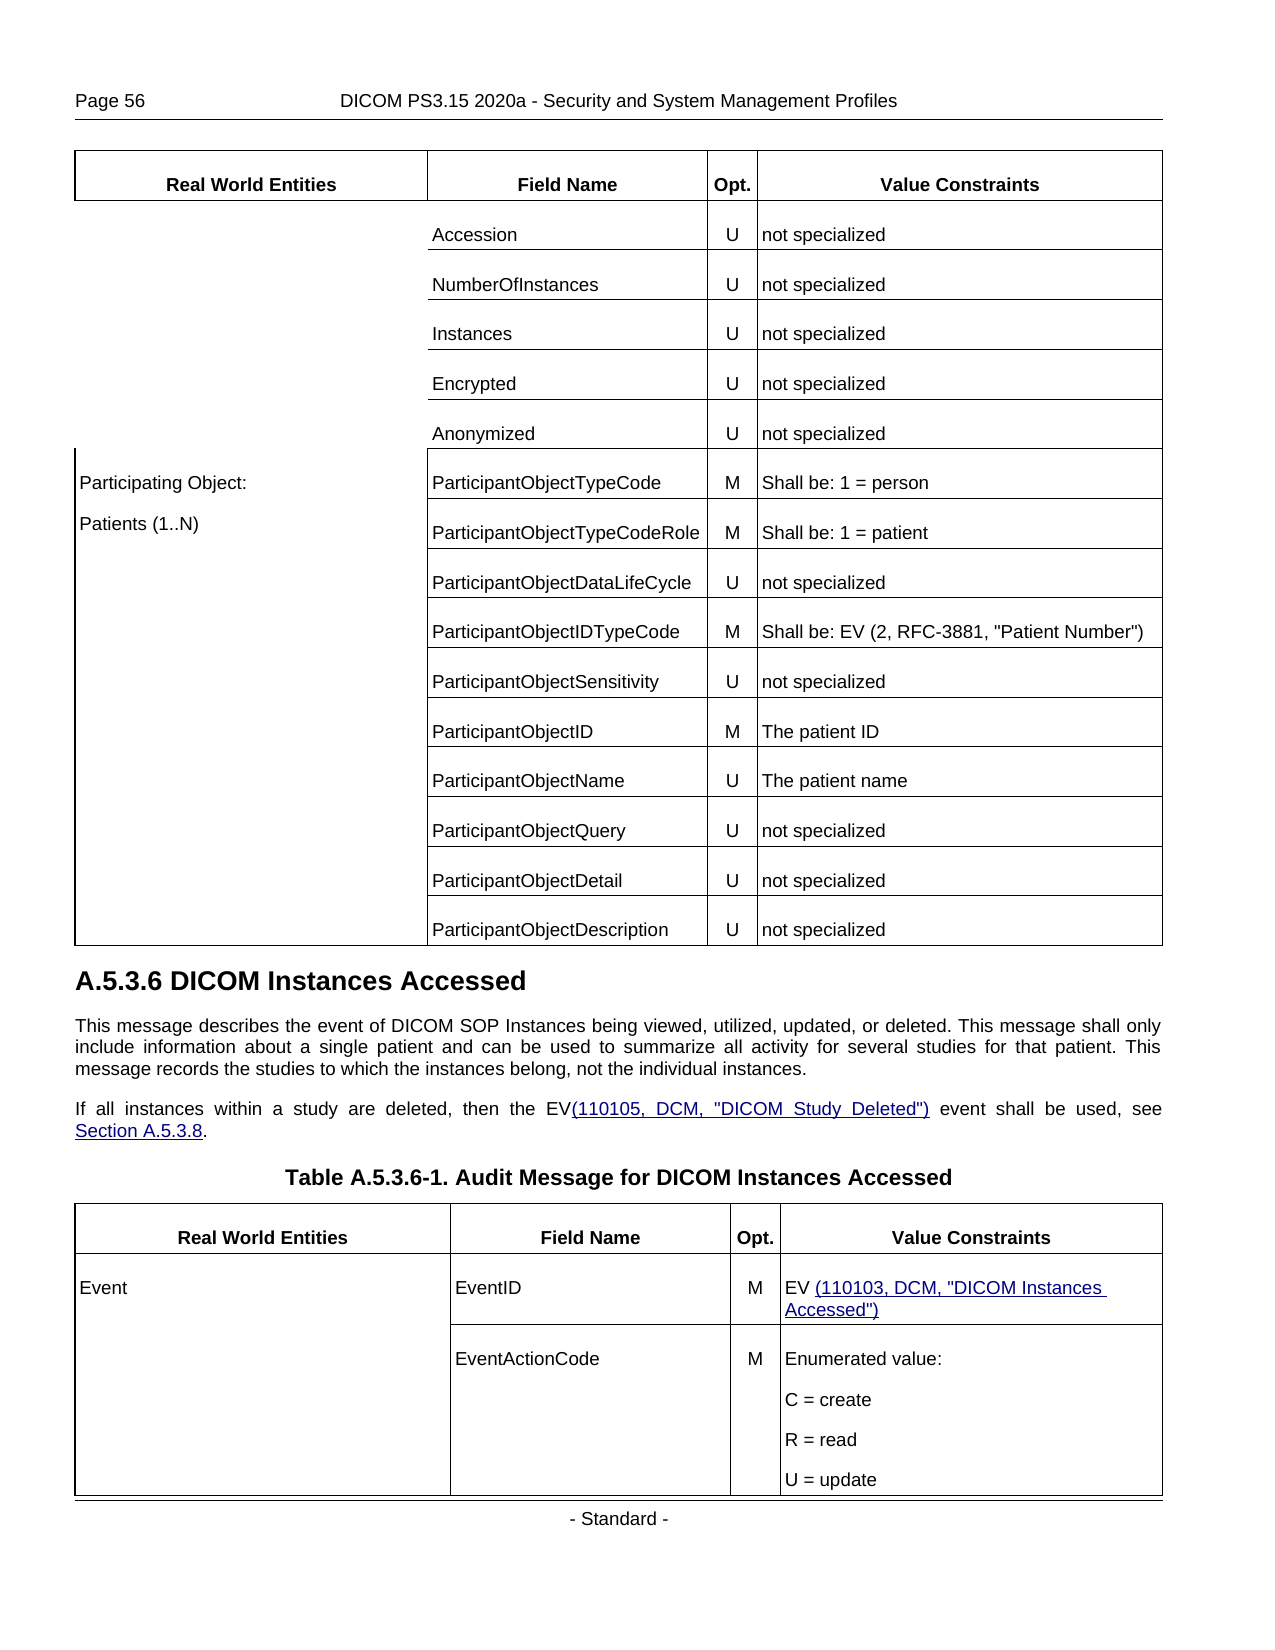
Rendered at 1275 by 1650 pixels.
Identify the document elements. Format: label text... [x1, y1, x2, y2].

table_cell Event [76, 1254, 450, 1495]
table_header Value Constraints [758, 151, 1162, 200]
table_cell not specialized [758, 201, 1162, 249]
table_cell U [708, 797, 757, 846]
table_cell not specialized [758, 300, 1162, 349]
table_cell not specialized [758, 250, 1162, 299]
table_cell ParticipantObjectName [428, 747, 707, 796]
table_cell ParticipantObjectDescription [428, 896, 707, 945]
text A.5.3.6 DICOM Instances Accessed [75, 965, 1162, 996]
table_cell Shall be: EV (2, RFC-3881, "Patient Number") [758, 598, 1162, 647]
table_cell Encrypted [428, 350, 707, 398]
table_cell ParticipantObjectIDTypeCode [428, 598, 707, 647]
table_cell ParticipantObjectTypeCodeRole [428, 499, 707, 547]
table_cell The patient name [758, 747, 1162, 796]
table_cell M [708, 598, 757, 647]
table_cell not specialized [758, 896, 1162, 945]
table_cell U [708, 250, 757, 299]
table_cell Instances [428, 300, 707, 349]
table_cell Shall be: 1 = person [758, 449, 1162, 498]
table_cell U [708, 847, 757, 895]
table_header Real World Entities [76, 1204, 450, 1253]
table_cell U [708, 648, 757, 697]
table_cell not specialized [758, 797, 1162, 846]
table_cell U [708, 896, 757, 945]
text If all instances within a study are deleted, then the EV(110105, DCM, "DICOM Study Deleted") event shall be used, see Section A.5.3.8. [75, 1098, 1162, 1141]
table_cell U [708, 747, 757, 796]
table_cell Shall be: 1 = patient [758, 499, 1162, 547]
table_cell ParticipantObjectDetail [428, 847, 707, 895]
text Table A.5.3.6-1. Audit Message for DICOM Instances Accessed [75, 1164, 1162, 1190]
table_header Value Constraints [781, 1204, 1162, 1253]
table_cell ParticipantObjectDataLifeCycle [428, 549, 707, 597]
table_header Field Name [428, 151, 707, 200]
table_cell ParticipantObjectTypeCode [428, 449, 707, 498]
table_header Opt. [731, 1204, 780, 1253]
table_cell U [708, 400, 757, 448]
table_cell M [731, 1254, 780, 1324]
table_cell U [708, 350, 757, 398]
table_cell not specialized [758, 350, 1162, 398]
table_cell ParticipantObjectID [428, 698, 707, 746]
table_cell M [708, 698, 757, 746]
table_cell EventActionCode [451, 1325, 730, 1495]
table_cell not specialized [758, 847, 1162, 895]
table_cell ParticipantObjectQuery [428, 797, 707, 846]
table_cell EV (110103, DCM, "DICOM Instances Accessed") [781, 1254, 1162, 1324]
table_cell not specialized [758, 400, 1162, 448]
table_cell Participating Object: Patients (1..N) [76, 448, 427, 945]
table_header Field Name [451, 1204, 730, 1253]
table_cell Anonymized [428, 400, 707, 448]
table_cell M [708, 449, 757, 498]
text This message describes the event of DICOM SOP Instances being viewed, utilized, updated, or deleted. This message shall only include information about a single patient and can be used to summarize all activity for several studies for that patient. This message records the studies to which the instances belong, not the individual instances. [75, 1015, 1162, 1079]
table_header Real World Entities [76, 151, 427, 200]
table_cell U [708, 549, 757, 597]
table_cell not specialized [758, 648, 1162, 697]
table_cell U [708, 201, 757, 249]
table_cell ParticipantObjectSensitivity [428, 648, 707, 697]
table_cell not specialized [758, 549, 1162, 597]
table_cell NumberOfInstances [428, 250, 707, 299]
table_cell M [708, 499, 757, 547]
table_cell Enumerated value: C = create R = read U = update [781, 1325, 1162, 1495]
table_cell U [708, 300, 757, 349]
table_cell M [731, 1325, 780, 1495]
table_cell The patient ID [758, 698, 1162, 746]
table_cell Accession [428, 201, 707, 249]
table_header Opt. [708, 151, 757, 200]
table_cell EventID [451, 1254, 730, 1324]
